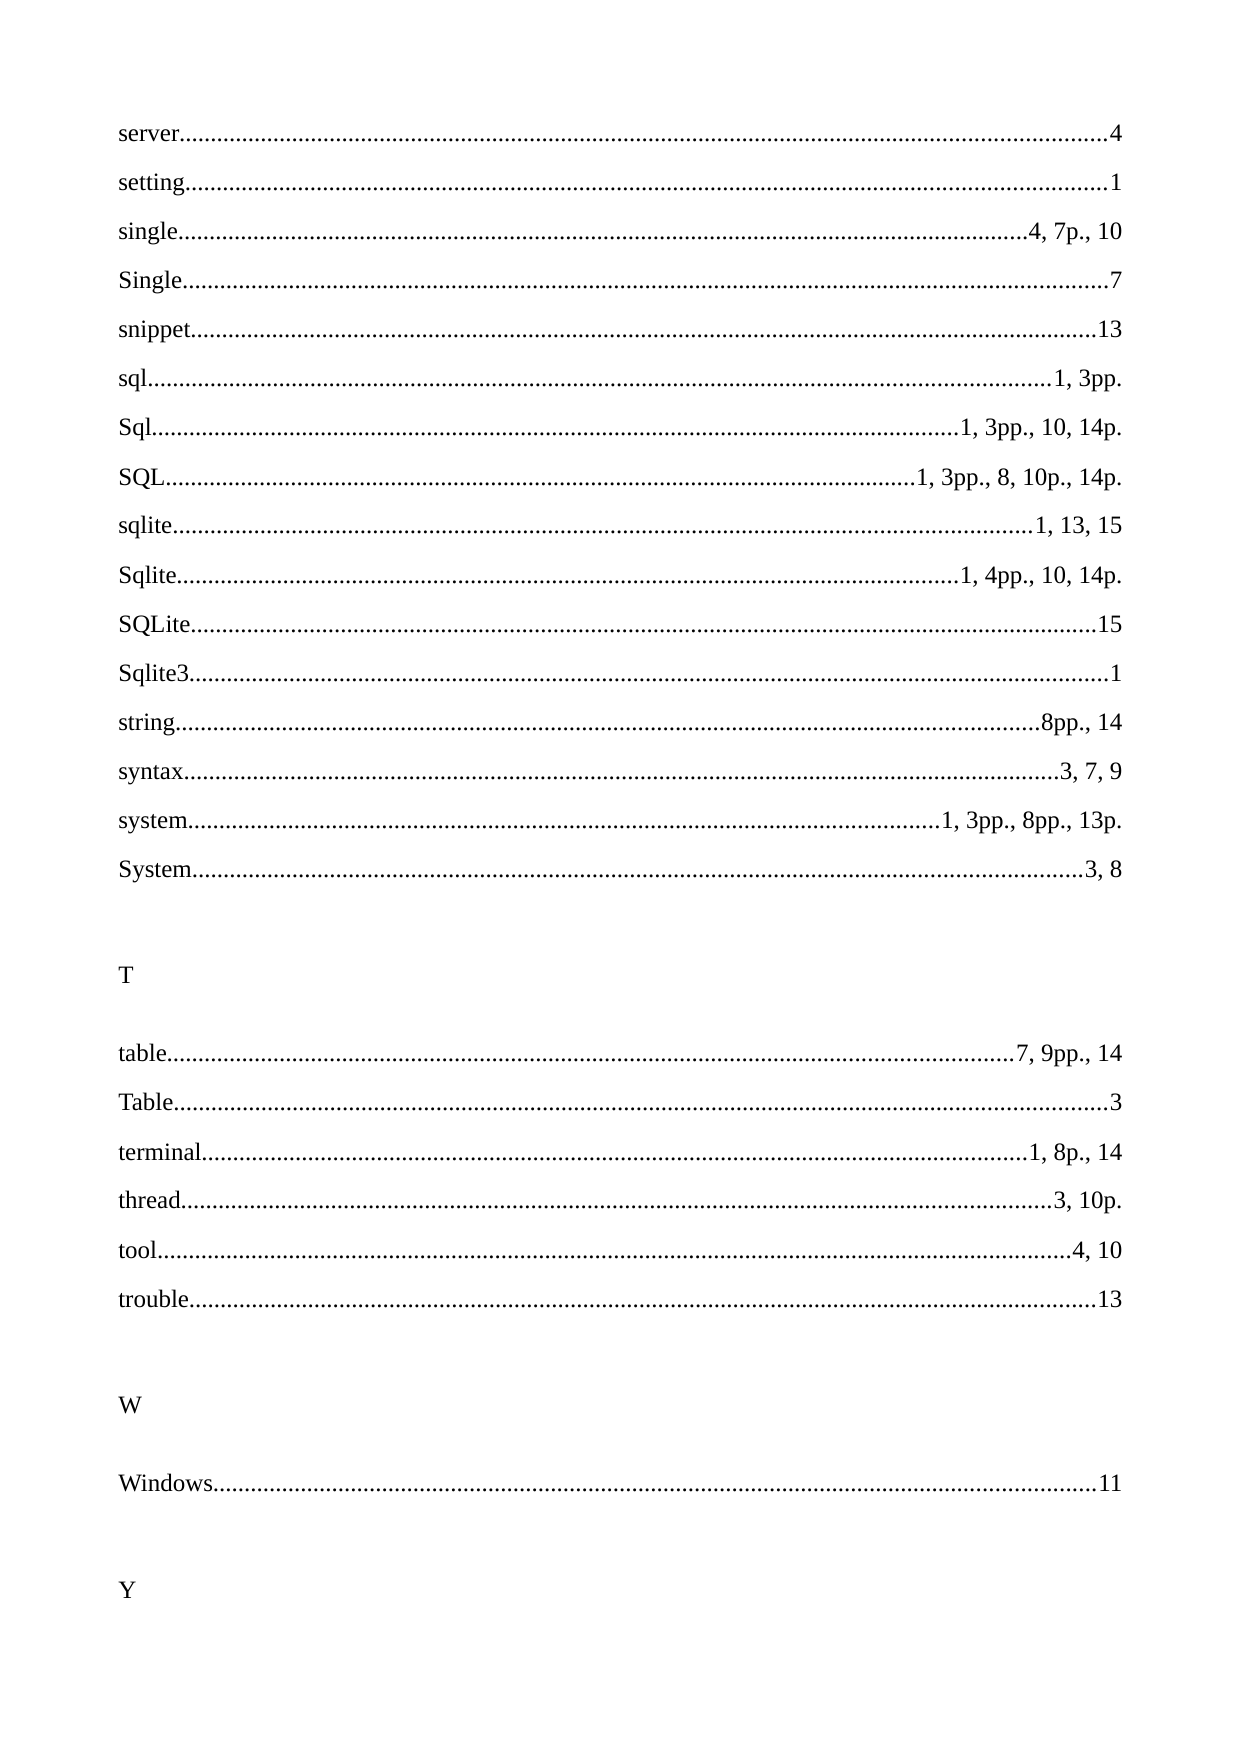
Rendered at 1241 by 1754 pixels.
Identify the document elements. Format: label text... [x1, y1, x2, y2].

text Sql 1, 3pp., 10, 14p. [118, 412, 1122, 441]
text single 4, 7p., 10 [118, 216, 1122, 245]
text SQLite 15 [118, 609, 1122, 637]
text Windows 11 [118, 1468, 1122, 1497]
text Table 3 [118, 1087, 1122, 1116]
text sql 1, 3pp. [118, 363, 1122, 392]
text system 1, 3pp., 8pp., 13p. [118, 805, 1122, 834]
text setting 1 [118, 167, 1122, 196]
text sqlite 1, 13, 15 [118, 511, 1122, 539]
text syntax 3, 7, 9 [118, 756, 1122, 785]
text snippet 13 [118, 314, 1122, 343]
text W [118, 1390, 1122, 1419]
text System 3, 8 [118, 854, 1122, 883]
text server 4 [118, 118, 1122, 147]
text Single 7 [118, 265, 1122, 294]
text T [118, 961, 1122, 989]
text SQL 1, 3pp., 8, 10p., 14p. [118, 462, 1122, 490]
text table 7, 9pp., 14 [118, 1038, 1122, 1067]
text Sqlite3 1 [118, 658, 1122, 687]
text Y [118, 1575, 1122, 1603]
text Sqlite 1, 4pp., 10, 14p. [118, 560, 1122, 588]
text tool 4, 10 [118, 1235, 1122, 1263]
text trouble 13 [118, 1284, 1122, 1312]
text string 8pp., 14 [118, 707, 1122, 736]
text terminal 1, 8p., 14 [118, 1137, 1122, 1165]
text thread 3, 10p. [118, 1186, 1122, 1214]
